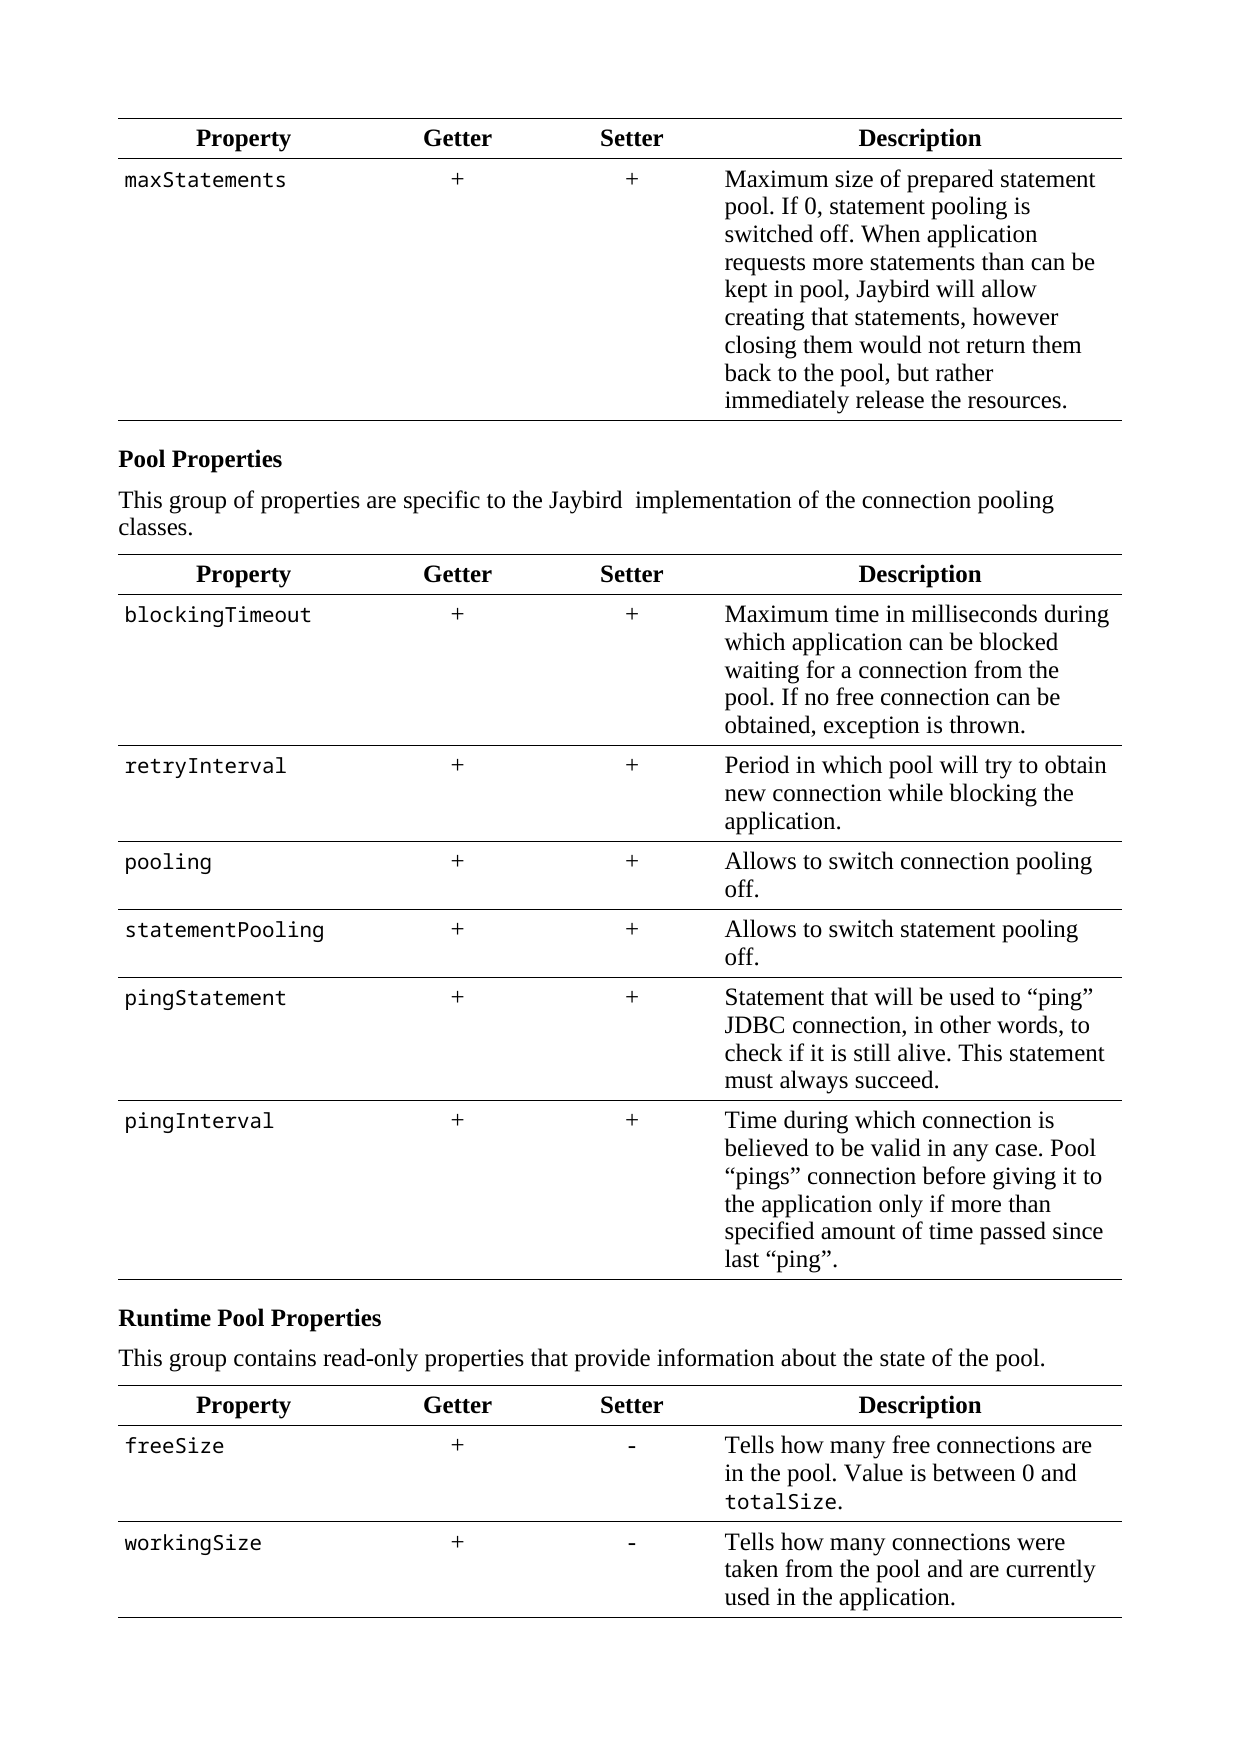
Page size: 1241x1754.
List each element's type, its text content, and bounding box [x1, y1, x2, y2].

table_header Getter [369, 555, 546, 594]
subtitle Pool Properties [118, 446, 1122, 473]
table_cell blockingTimeout [118, 595, 369, 745]
table_cell statementPooling [118, 910, 369, 977]
table_cell Allows to switch statement pooling off. [718, 910, 1122, 977]
table_cell + [369, 1426, 546, 1521]
table_cell + [369, 595, 546, 745]
table_header Setter [546, 119, 718, 158]
table_cell + [369, 746, 546, 841]
table_cell + [369, 159, 546, 420]
table_cell Allows to switch connection pooling off. [718, 842, 1122, 909]
text This group of properties are specific to the Jaybird implementation of the connection pooling classes. [118, 486, 1122, 541]
table_cell workingSize [118, 1522, 369, 1617]
table_cell + [546, 159, 718, 420]
table_cell + [546, 978, 718, 1100]
table_cell pooling [118, 842, 369, 909]
table_cell + [546, 910, 718, 977]
table_cell + [546, 595, 718, 745]
table_cell Tells how many free connections are in the pool. Value is between 0 and totalSize. [718, 1426, 1122, 1521]
text This group contains read-only properties that provide information about the state of the pool. [118, 1344, 1122, 1372]
table_header Property [118, 119, 369, 158]
table_cell pingStatement [118, 978, 369, 1100]
table_cell Statement that will be used to “ping” JDBC connection, in other words, to check if it is still alive. This statement must always succeed. [718, 978, 1122, 1100]
table_cell - [546, 1426, 718, 1521]
table_header Getter [369, 119, 546, 158]
table_header Description [718, 119, 1122, 158]
table_header Description [718, 555, 1122, 594]
table_cell + [369, 1101, 546, 1279]
table_cell + [369, 910, 546, 977]
table_header Description [718, 1386, 1122, 1425]
table_cell maxStatements [118, 159, 369, 420]
table_header Getter [369, 1386, 546, 1425]
table_cell + [546, 842, 718, 909]
table_cell pingInterval [118, 1101, 369, 1279]
table_cell Maximum time in milliseconds during which application can be blocked waiting for a connection from the pool. If no free connection can be obtained, exception is thrown. [718, 595, 1122, 745]
table_cell Tells how many connections were taken from the pool and are currently used in the application. [718, 1522, 1122, 1617]
table_cell + [369, 978, 546, 1100]
table_cell freeSize [118, 1426, 369, 1521]
table_header Property [118, 1386, 369, 1425]
table_cell + [546, 1101, 718, 1279]
table_cell retryInterval [118, 746, 369, 841]
table_header Setter [546, 555, 718, 594]
table_header Setter [546, 1386, 718, 1425]
table_cell + [546, 746, 718, 841]
table_cell Maximum size of prepared statement pool. If 0, statement pooling is switched off. When application requests more statements than can be kept in pool, Jaybird will allow creating that statements, however closing them would not return them back to the pool, but rather immediately release the resources. [718, 159, 1122, 420]
table_cell - [546, 1522, 718, 1617]
table_cell + [369, 842, 546, 909]
table_cell Time during which connection is believed to be valid in any case. Pool “pings” connection before giving it to the application only if more than specified amount of time passed since last “ping”. [718, 1101, 1122, 1279]
table_header Property [118, 555, 369, 594]
table_cell Period in which pool will try to obtain new connection while blocking the application. [718, 746, 1122, 841]
table_cell + [369, 1522, 546, 1617]
subtitle Runtime Pool Properties [118, 1304, 1122, 1332]
